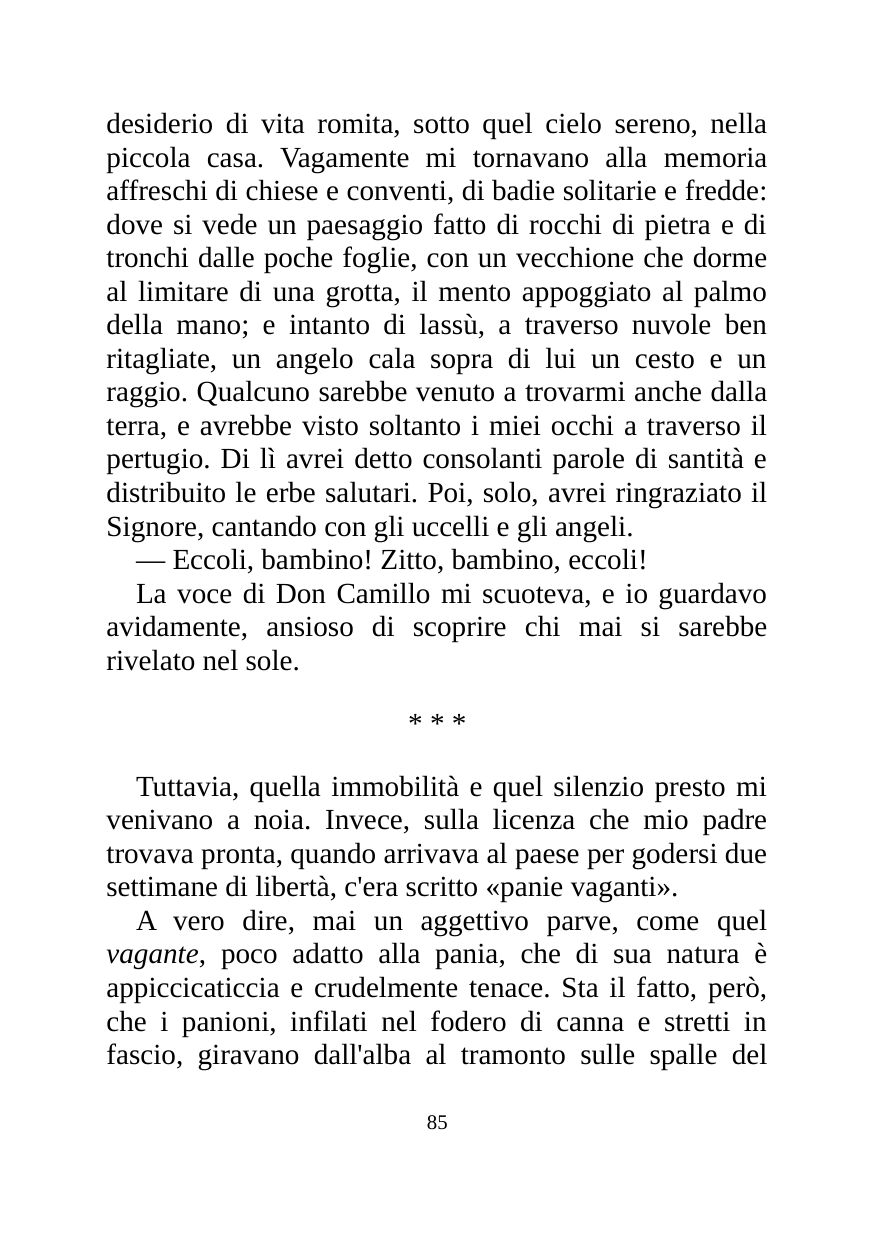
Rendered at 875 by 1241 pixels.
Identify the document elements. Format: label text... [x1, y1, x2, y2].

text La voce di Don Camillo mi scuoteva, e io guardavo avidamente, ansioso di scoprire chi mai si sarebbe rivelato nel sole. [106, 576, 768, 676]
text — Eccoli, bambino! Zitto, bambino, eccoli! [106, 542, 768, 576]
text Tuttavia, quella immobilità e quel silenzio presto mi venivano a noia. Invece, sulla licenza che mio padre trovava pronta, quando arrivava al paese per godersi due settimane di libertà, c'era scritto «panie vaganti». [106, 769, 768, 903]
text A vero dire, mai un aggettivo parve, come quel vagante, poco adatto alla pania, che di sua natura è appiccicaticcia e crudelmente tenace. Sta il fatto, però, che i panioni, infilati nel fodero di canna e stretti in fascio, giravano dall'alba al tramonto sulle spalle del [106, 903, 768, 1071]
text desiderio di vita romita, sotto quel cielo sereno, nella piccola casa. Vagamente mi tornavano alla memoria affreschi di chiese e conventi, di badie solitarie e fredde: dove si vede un paesaggio fatto di rocchi di pietra e di tronchi dalle poche foglie, con un vecchione che dorme al limitare di una grotta, il mento appoggiato al palmo della mano; e intanto di lassù, a traverso nuvole ben ritagliate, un angelo cala sopra di lui un cesto e un raggio. Qualcuno sarebbe venuto a trovarmi anche dalla terra, e avrebbe visto soltanto i miei occhi a traverso il pertugio. Di lì avrei detto consolanti parole di santità e distribuito le erbe salutari. Poi, solo, avrei ringraziato il Signore, cantando con gli uccelli e gli angeli. [106, 106, 768, 542]
text * * * [106, 706, 768, 739]
